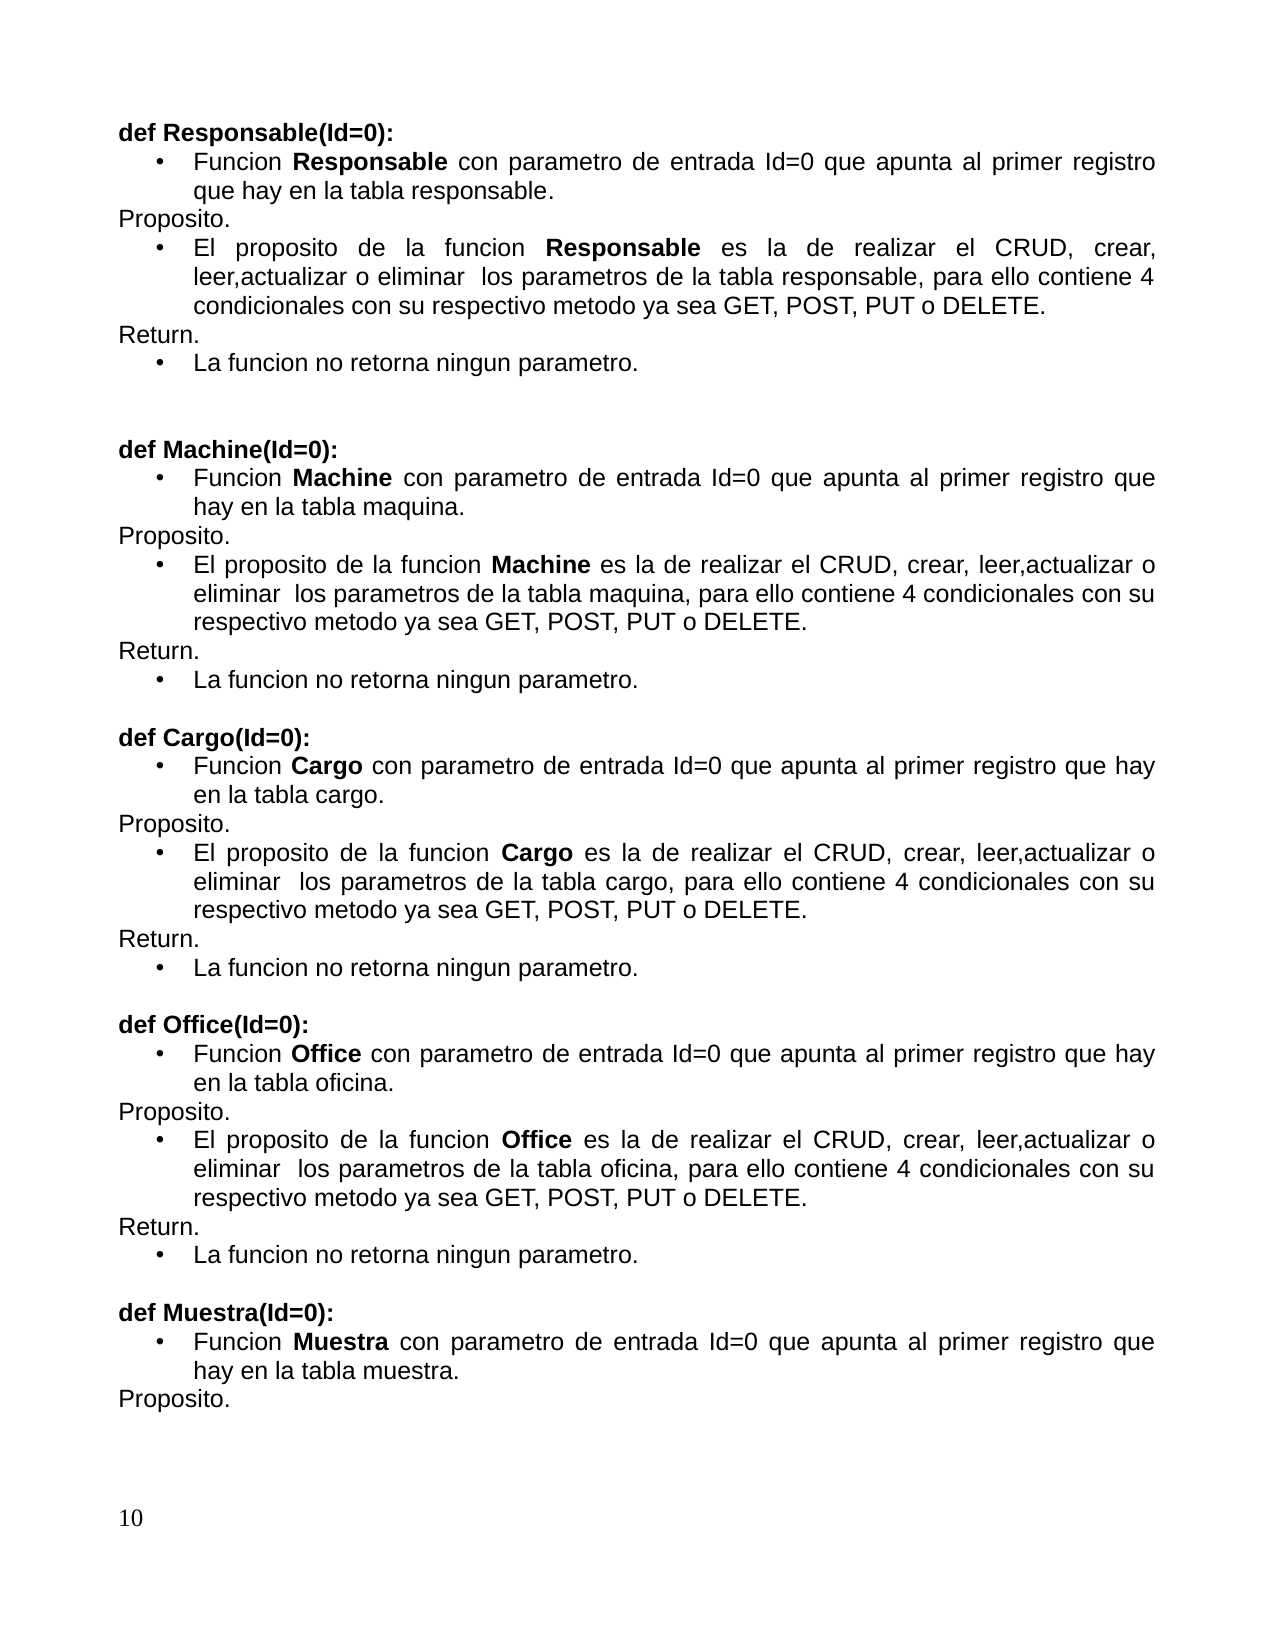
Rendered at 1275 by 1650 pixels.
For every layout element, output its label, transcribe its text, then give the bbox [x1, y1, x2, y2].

list La funcion no retorna ningun parametro. [156, 665, 1157, 694]
list Funcion Responsable con parametro de entrada Id=0 que apunta al primer registro que hay en la tabla responsable. [156, 147, 1157, 204]
text def Machine(Id=0): [118, 435, 1157, 463]
list La funcion no retorna ningun parametro. [156, 1241, 1157, 1269]
list Funcion Machine con parametro de entrada Id=0 que apunta al primer registro que hay en la tabla maquina. [156, 463, 1157, 521]
text def Muestra(Id=0): [118, 1298, 1157, 1327]
text Proposito. [118, 521, 1157, 550]
list Funcion Cargo con parametro de entrada Id=0 que apunta al primer registro que hay en la tabla cargo. [156, 751, 1157, 809]
list El proposito de la funcion Cargo es la de realizar el CRUD, crear, leer,actualizar o eliminar los parametros de la tabla cargo, para ello contiene 4 condicionales con su respectivo metodo ya sea GET, POST, PUT o DELETE. [156, 838, 1157, 924]
list La funcion no retorna ningun parametro. [156, 348, 1157, 377]
text def Cargo(Id=0): [118, 722, 1157, 751]
text Proposito. [118, 1384, 1157, 1413]
text Return. [118, 319, 1157, 348]
text Proposito. [118, 204, 1157, 233]
list La funcion no retorna ningun parametro. [156, 953, 1157, 982]
text Return. [118, 924, 1157, 953]
list El proposito de la funcion Machine es la de realizar el CRUD, crear, leer,actualizar o eliminar los parametros de la tabla maquina, para ello contiene 4 condicionales con su respectivo metodo ya sea GET, POST, PUT o DELETE. [156, 550, 1157, 636]
text Return. [118, 636, 1157, 665]
text Return. [118, 1212, 1157, 1241]
list Funcion Office con parametro de entrada Id=0 que apunta al primer registro que hay en la tabla oficina. [156, 1039, 1157, 1097]
text def Office(Id=0): [118, 1010, 1157, 1039]
text Proposito. [118, 1097, 1157, 1125]
text Proposito. [118, 809, 1157, 838]
list Funcion Muestra con parametro de entrada Id=0 que apunta al primer registro que hay en la tabla muestra. [156, 1327, 1157, 1384]
list El proposito de la funcion Responsable es la de realizar el CRUD, crear, leer,actualizar o eliminar los parametros de la tabla responsable, para ello contiene 4 condicionales con su respectivo metodo ya sea GET, POST, PUT o DELETE. [156, 233, 1157, 319]
list El proposito de la funcion Office es la de realizar el CRUD, crear, leer,actualizar o eliminar los parametros de la tabla oficina, para ello contiene 4 condicionales con su respectivo metodo ya sea GET, POST, PUT o DELETE. [156, 1125, 1157, 1212]
text def Responsable(Id=0): [118, 118, 1157, 147]
